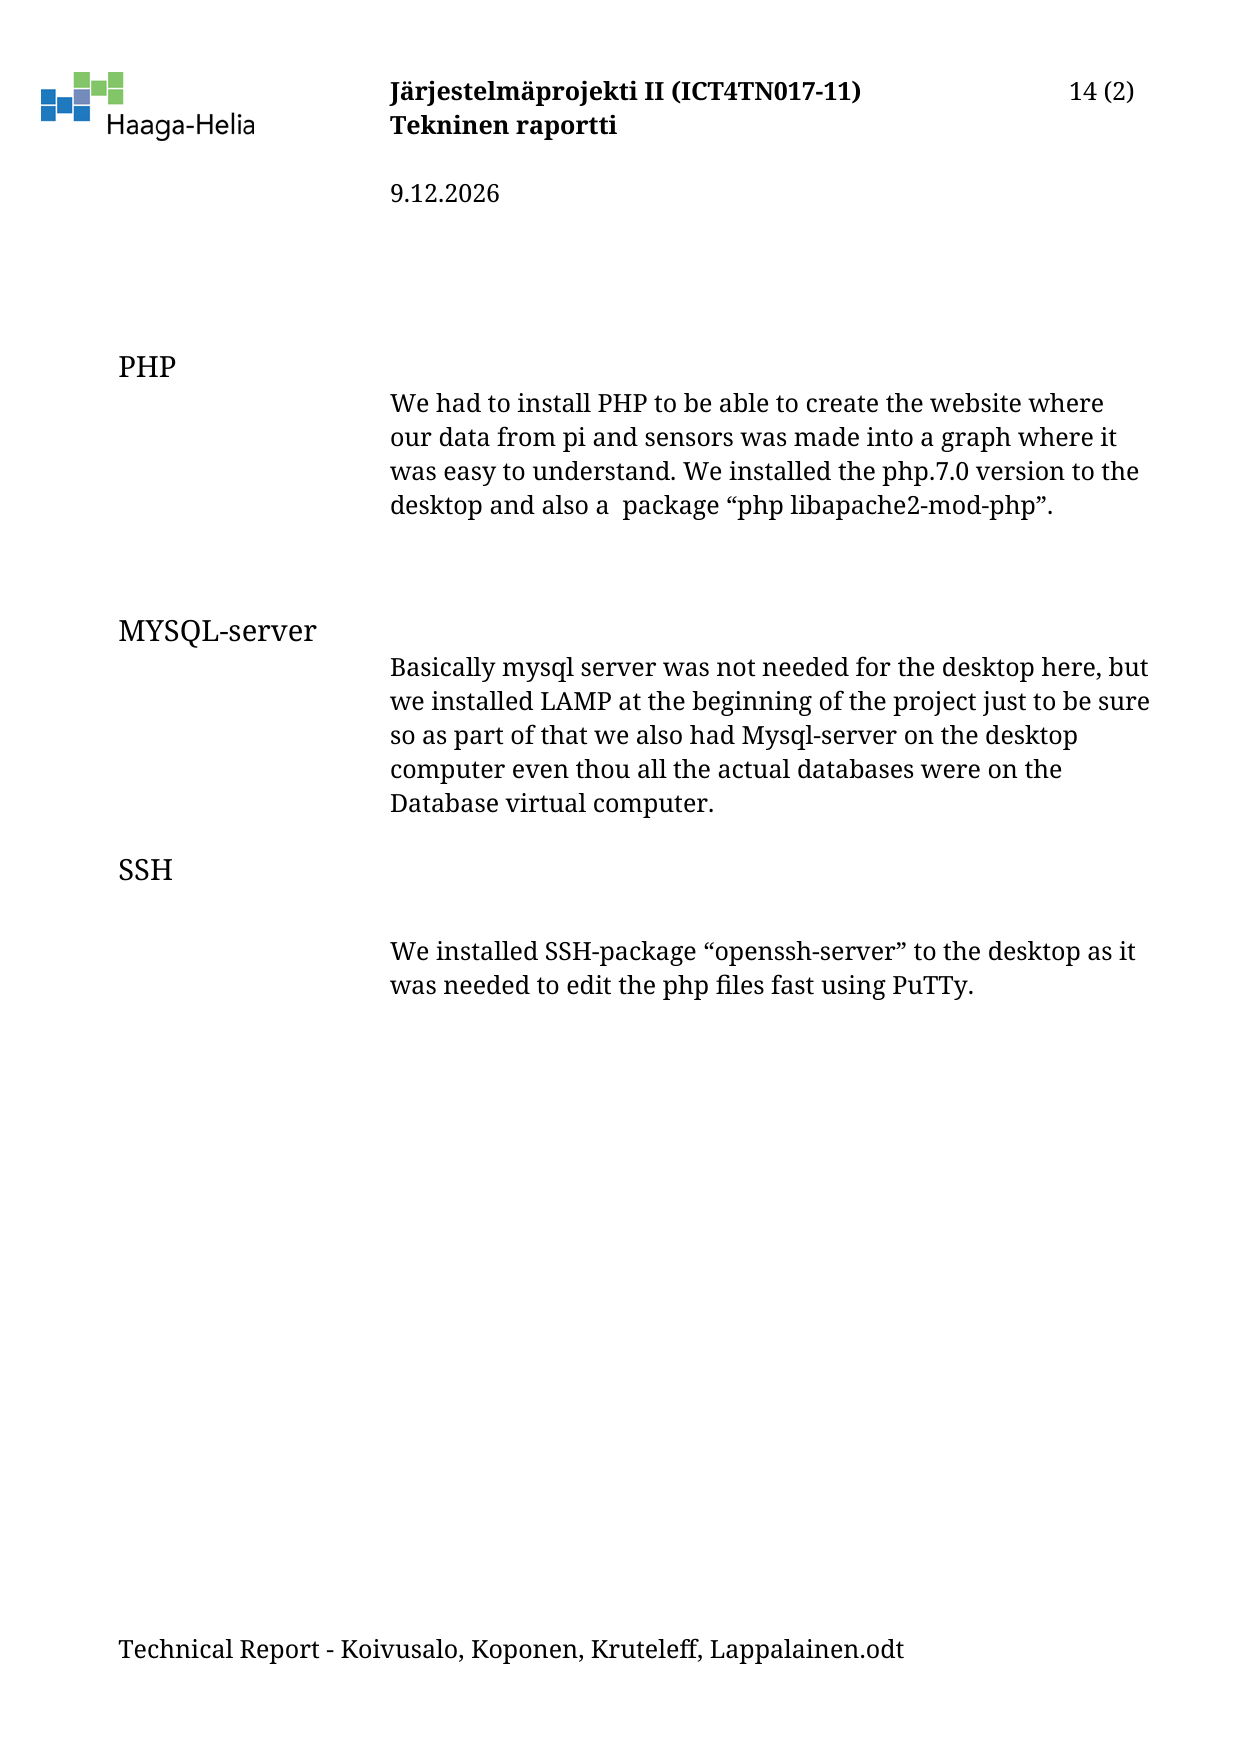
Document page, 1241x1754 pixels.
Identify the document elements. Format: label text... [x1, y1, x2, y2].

subtitle PHP [118, 346, 1152, 386]
text Basically mysql server was not needed for the desktop here, but we installed LAMP at the beginning of the project just to be sure so as part of that we also had Mysql-server on the desktop computer even thou all the actual databases were on the Database virtual computer. [390, 650, 1152, 820]
subtitle SSH [118, 849, 1152, 889]
text We installed SSH-package “openssh-server” to the desktop as it was needed to edit the php files fast using PuTTy. [390, 934, 1152, 1002]
text We had to install PHP to be able to create the website where our data from pi and sensors was made into a graph where it was easy to understand. We installed the php.7.0 version to the desktop and also a package “php libapache2-mod-php”. [390, 386, 1152, 522]
subtitle MYSQL-server [118, 610, 1152, 650]
